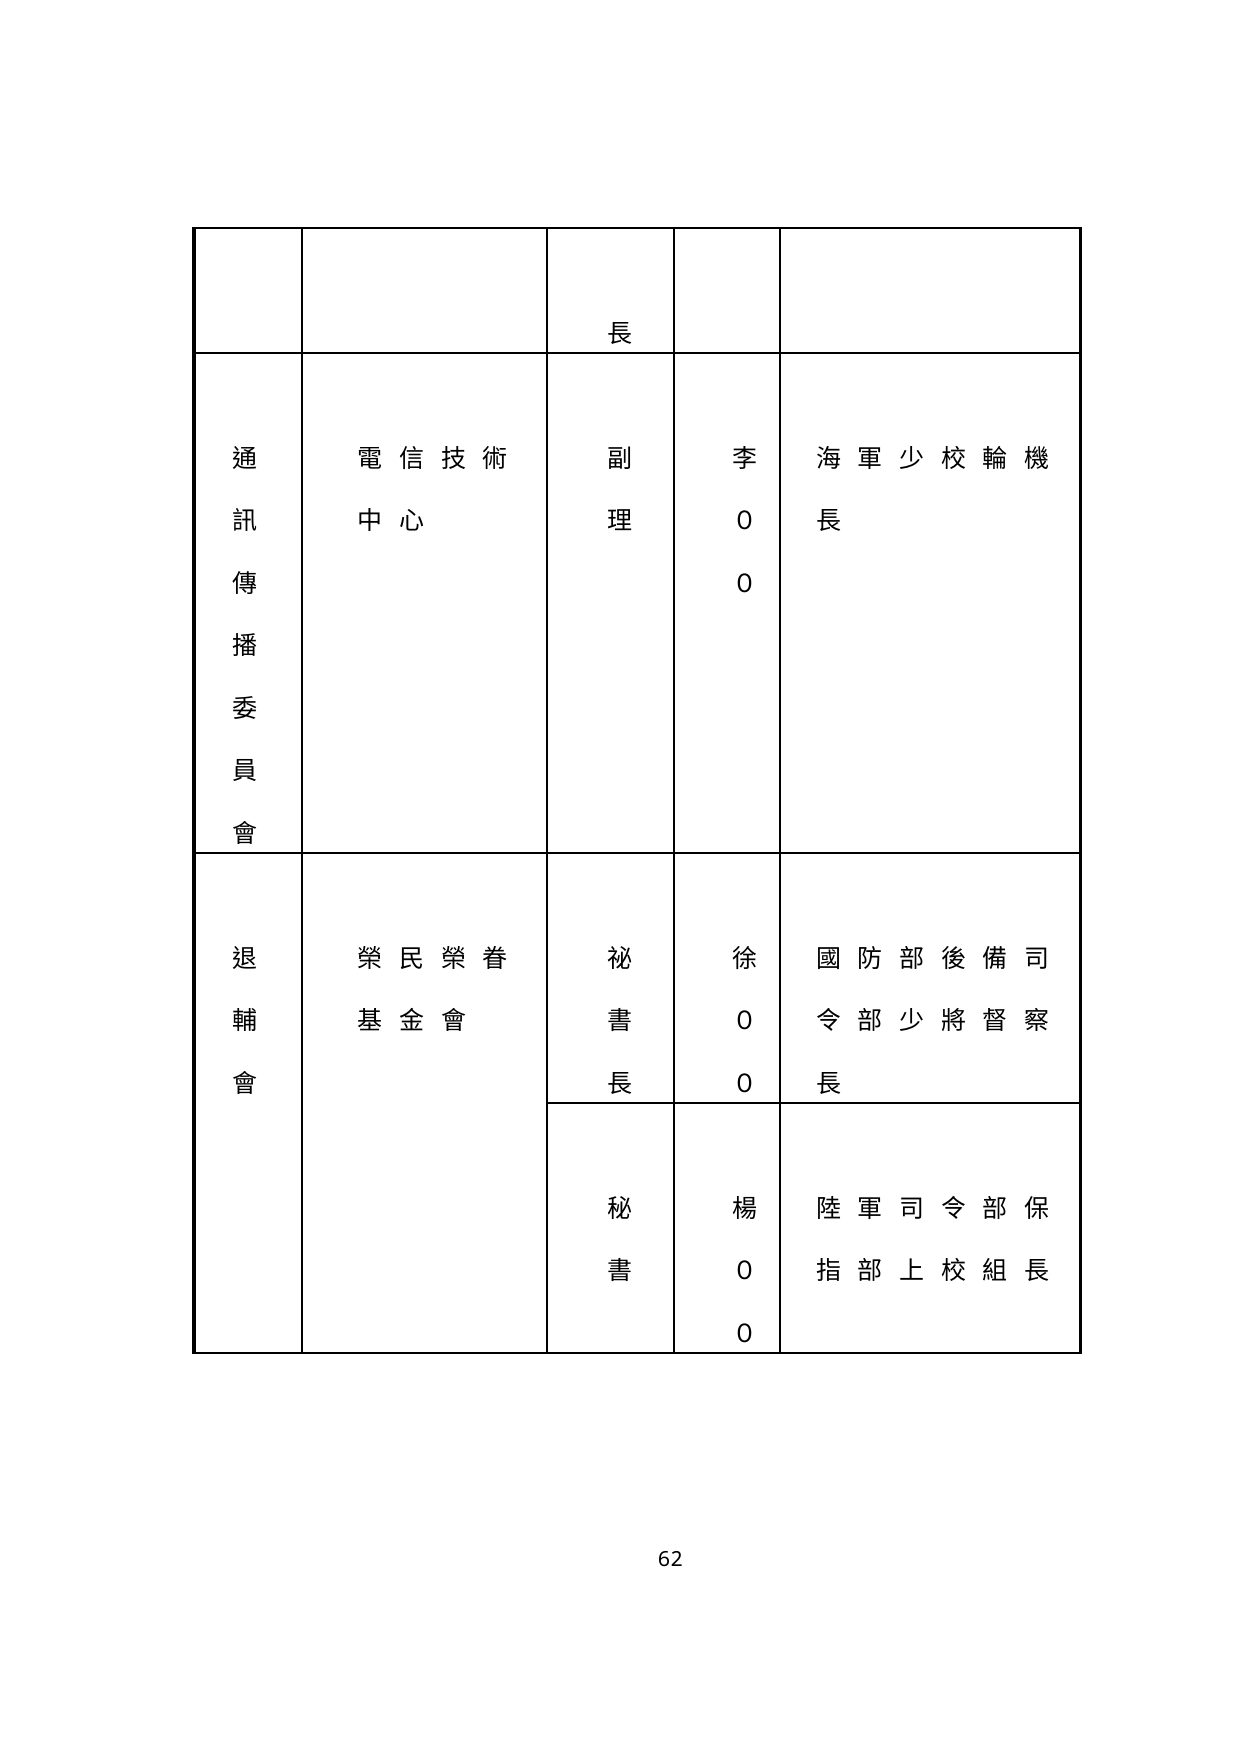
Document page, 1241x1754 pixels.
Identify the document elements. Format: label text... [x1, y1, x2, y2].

table_cell 電信技術中心 [303, 354, 546, 852]
table_cell [781, 229, 1079, 352]
table_cell 陸軍司令部保指部上校組長 [781, 1104, 1079, 1352]
table_cell 國防部後備司令部少將督察長 [781, 854, 1079, 1102]
table_cell 長 [548, 229, 673, 352]
table_cell 秘書 [548, 1104, 673, 1352]
table_cell 副理 [548, 354, 673, 852]
table_cell 徐００ [675, 854, 779, 1102]
table_cell [303, 229, 546, 352]
table_cell [196, 229, 301, 352]
table_cell 楊００ [675, 1104, 779, 1352]
table_cell [675, 229, 779, 352]
table_cell 通訊傳播委員會 [196, 354, 301, 852]
table_cell 海軍少校輪機長 [781, 354, 1079, 852]
table_cell 李００ [675, 354, 779, 852]
table_cell 退輔會 [196, 854, 301, 1352]
table_cell 榮民榮眷基金會 [303, 854, 546, 1352]
table_cell 祕書長 [548, 854, 673, 1102]
